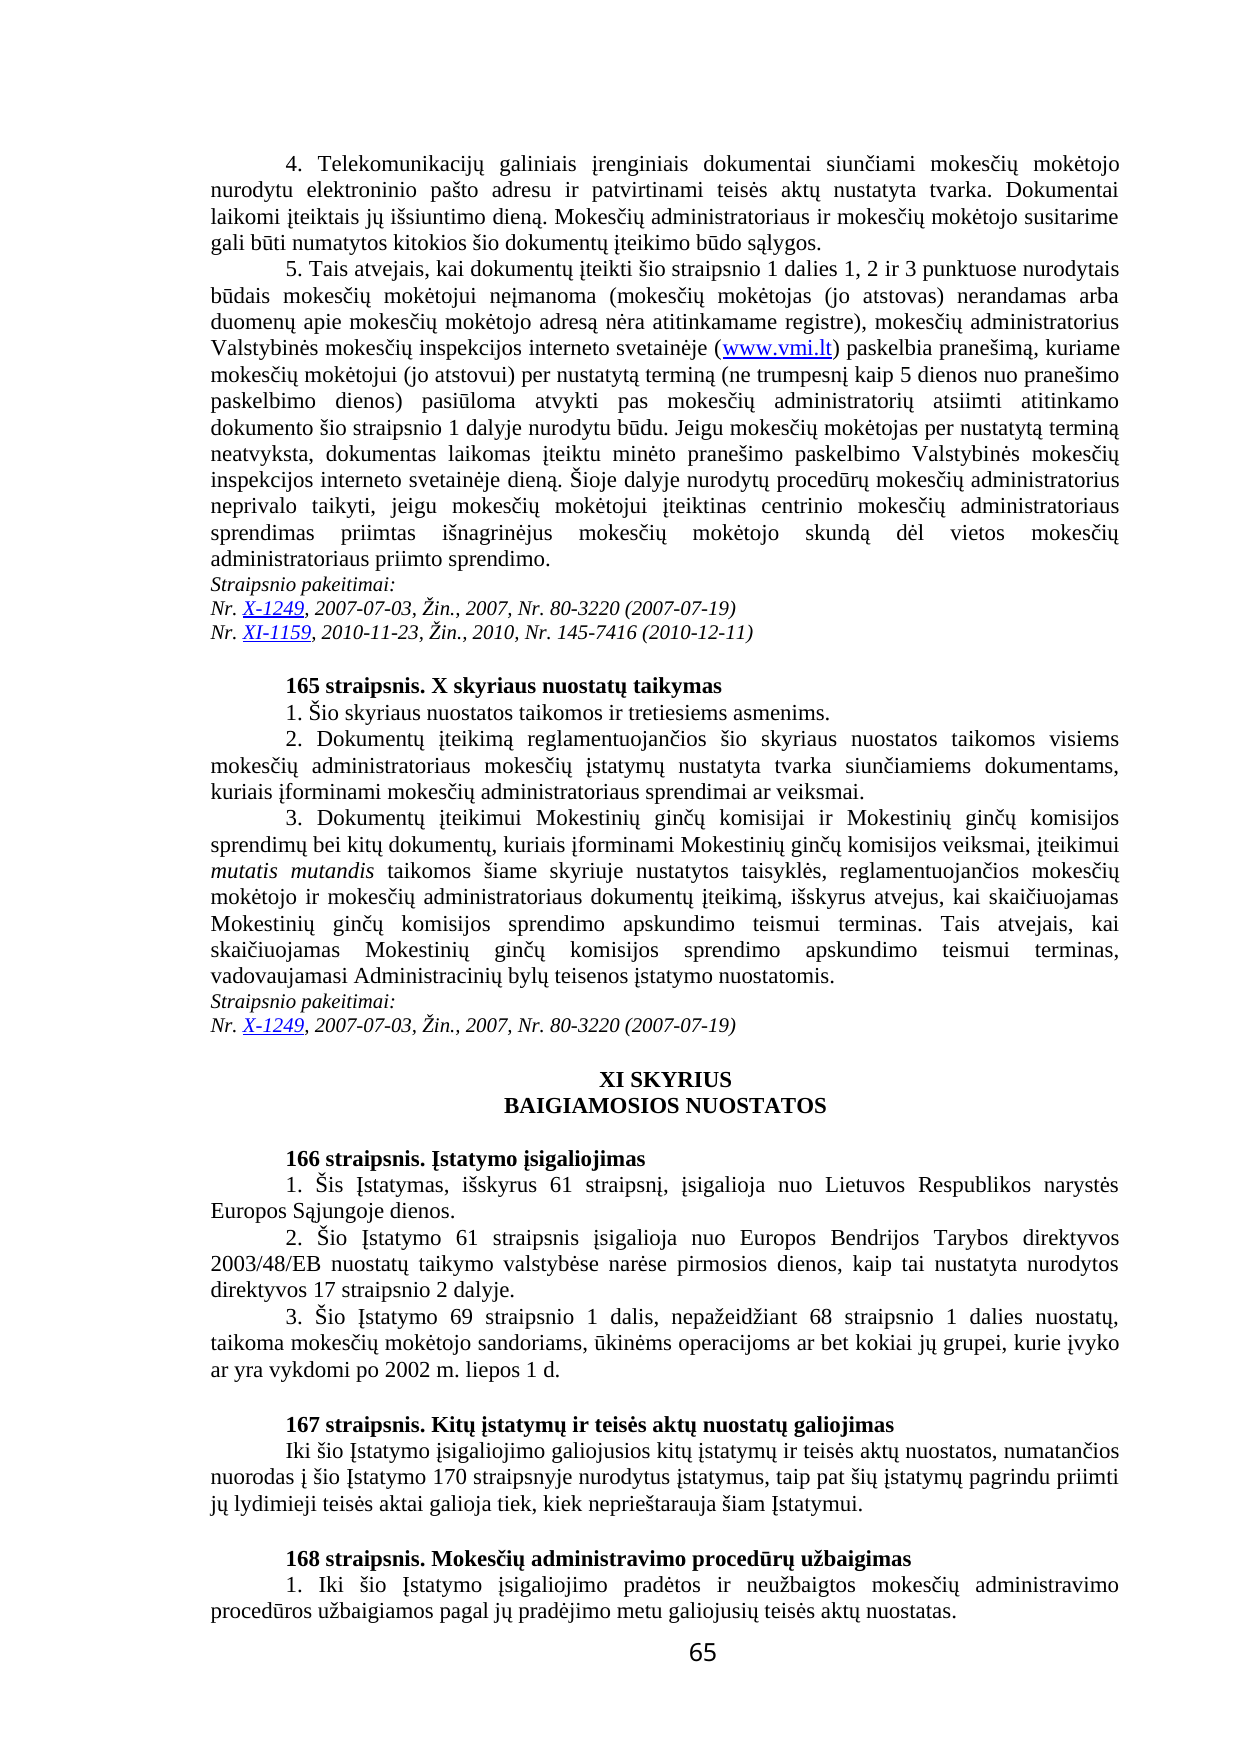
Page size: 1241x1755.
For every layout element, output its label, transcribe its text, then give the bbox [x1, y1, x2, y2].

text 3. Šio Įstatymo 69 straipsnio 1 dalis, nepažeidžiant 68 straipsnio 1 dalies nuostatų, taikoma mokesčių mokėtojo sandoriams, ūkinėms operacijoms ar bet kokiai jų grupei, kurie įvyko ar yra vykdomi po 2002 m. liepos 1 d. [210, 1303, 1120, 1382]
text 166 straipsnis. Įstatymo įsigaliojimas [210, 1145, 1120, 1171]
text 2. Dokumentų įteikimą reglamentuojančios šio skyriaus nuostatos taikomos visiems mokesčių administratoriaus mokesčių įstatymų nustatyta tvarka siunčiamiems dokumentams, kuriais įforminami mokesčių administratoriaus sprendimai ar veiksmai. [210, 725, 1120, 804]
text 1. Iki šio Įstatymo įsigaliojimo pradėtos ir neužbaigtos mokesčių administravimo procedūros užbaigiamos pagal jų pradėjimo metu galiojusių teisės aktų nuostatas. [210, 1571, 1120, 1624]
text 3. Dokumentų įteikimui Mokestinių ginčų komisijai ir Mokestinių ginčų komisijos sprendimų bei kitų dokumentų, kuriais įforminami Mokestinių ginčų komisijos veiksmai, įteikimui mutatis mutandis taikomos šiame skyriuje nustatytos taisyklės, reglamentuojančios mokesčių mokėtojo ir mokesčių administratoriaus dokumentų įteikimą, išskyrus atvejus, kai skaičiuojamas Mokestinių ginčų komisijos sprendimo apskundimo teismui terminas. Tais atvejais, kai skaičiuojamas Mokestinių ginčų komisijos sprendimo apskundimo teismui terminas, vadovaujamasi Administracinių bylų teisenos įstatymo nuostatomis. [210, 804, 1120, 989]
text 2. Šio Įstatymo 61 straipsnis įsigalioja nuo Europos Bendrijos Tarybos direktyvos 2003/48/EB nuostatų taikymo valstybėse narėse pirmosios dienos, kaip tai nustatyta nurodytos direktyvos 17 straipsnio 2 dalyje. [210, 1224, 1120, 1303]
text Nr. X-1249, 2007-07-03, Žin., 2007, Nr. 80-3220 (2007-07-19) [210, 596, 1120, 620]
text 5. Tais atvejais, kai dokumentų įteikti šio straipsnio 1 dalies 1, 2 ir 3 punktuose nurodytais būdais mokesčių mokėtojui neįmanoma (mokesčių mokėtojas (jo atstovas) nerandamas arba duomenų apie mokesčių mokėtojo adresą nėra atitinkamame registre), mokesčių administratorius Valstybinės mokesčių inspekcijos interneto svetainėje (www.vmi.lt) paskelbia pranešimą, kuriame mokesčių mokėtojui (jo atstovui) per nustatytą terminą (ne trumpesnį kaip 5 dienos nuo pranešimo paskelbimo dienos) pasiūloma atvykti pas mokesčių administratorių atsiimti atitinkamo dokumento šio straipsnio 1 dalyje nurodytu būdu. Jeigu mokesčių mokėtojas per nustatytą terminą neatvyksta, dokumentas laikomas įteiktu minėto pranešimo paskelbimo Valstybinės mokesčių inspekcijos interneto svetainėje dieną. Šioje dalyje nurodytų procedūrų mokesčių administratorius neprivalo taikyti, jeigu mokesčių mokėtojui įteiktinas centrinio mokesčių administratoriaus sprendimas priimtas išnagrinėjus mokesčių mokėtojo skundą dėl vietos mokesčių administratoriaus priimto sprendimo. [210, 255, 1120, 572]
text Straipsnio pakeitimai: [210, 989, 1120, 1013]
text 165 straipsnis. X skyriaus nuostatų taikymas [210, 673, 1120, 699]
text BAIGIAMOSIOS NUOSTATOS [210, 1092, 1120, 1118]
text 4. Telekomunikacijų galiniais įrenginiais dokumentai siunčiami mokesčių mokėtojo nurodytu elektroninio pašto adresu ir patvirtinami teisės aktų nustatyta tvarka. Dokumentai laikomi įteiktais jų išsiuntimo dieną. Mokesčių administratoriaus ir mokesčių mokėtojo susitarime gali būti numatytos kitokios šio dokumentų įteikimo būdo sąlygos. [210, 150, 1120, 255]
text XI SKYRIUS [210, 1066, 1120, 1092]
text Straipsnio pakeitimai: [210, 572, 1120, 596]
text Nr. X-1249, 2007-07-03, Žin., 2007, Nr. 80-3220 (2007-07-19) [210, 1013, 1120, 1037]
text Nr. XI-1159, 2010-11-23, Žin., 2010, Nr. 145-7416 (2010-12-11) [210, 620, 1120, 644]
text 167 straipsnis. Kitų įstatymų ir teisės aktų nuostatų galiojimas [210, 1411, 1120, 1437]
text 1. Šis Įstatymas, išskyrus 61 straipsnį, įsigalioja nuo Lietuvos Respublikos narystės Europos Sąjungoje dienos. [210, 1171, 1120, 1224]
text Iki šio Įstatymo įsigaliojimo galiojusios kitų įstatymų ir teisės aktų nuostatos, numatančios nuorodas į šio Įstatymo 170 straipsnyje nurodytus įstatymus, taip pat šių įstatymų pagrindu priimti jų lydimieji teisės aktai galioja tiek, kiek neprieštarauja šiam Įstatymui. [210, 1437, 1120, 1516]
text 168 straipsnis. Mokesčių administravimo procedūrų užbaigimas [210, 1545, 1120, 1571]
text 1. Šio skyriaus nuostatos taikomos ir tretiesiems asmenims. [210, 699, 1120, 725]
